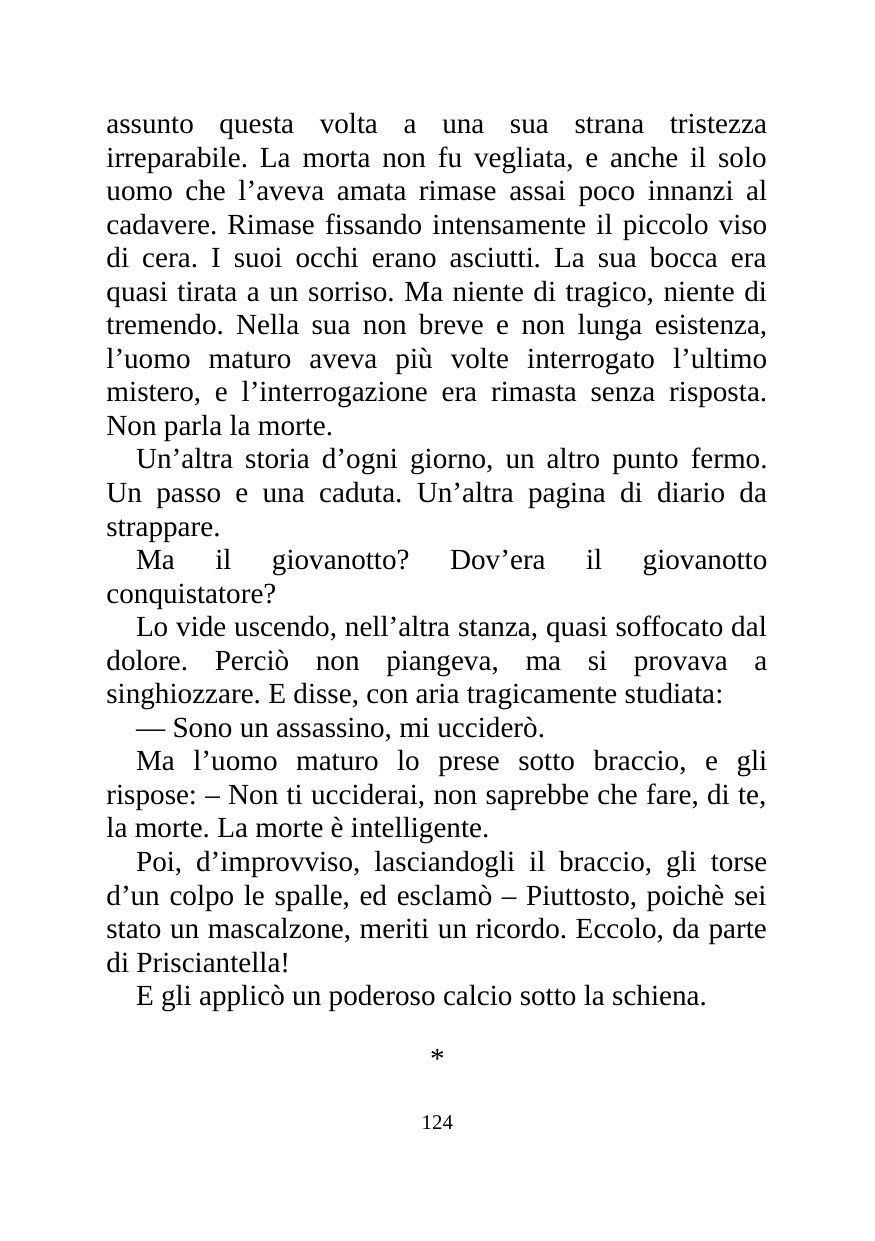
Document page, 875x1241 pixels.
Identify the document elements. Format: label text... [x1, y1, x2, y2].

text Lo vide uscendo, nell’altra stanza, quasi soffocato dal dolore. Perciò non piangeva, ma si provava a singhiozzare. E disse, con aria tragicamente studiata: [106, 609, 768, 710]
text Un’altra storia d’ogni giorno, un altro punto fermo. Un passo e una caduta. Un’altra pagina di diario da strappare. [106, 442, 768, 542]
text Poi, d’improvviso, lasciandogli il braccio, gli torse d’un colpo le spalle, ed esclamò – Piuttosto, poichè sei stato un mascalzone, meriti un ricordo. Eccolo, da parte di Prisciantella! [106, 844, 768, 978]
text Ma l’uomo maturo lo prese sotto braccio, e gli rispose: – Non ti ucciderai, non saprebbe che fare, di te, la morte. La morte è intelligente. [106, 743, 768, 844]
text Ma il giovanotto? Dov’era il giovanotto conquistatore? [106, 542, 768, 609]
text assunto questa volta a una sua strana tristezza irreparabile. La morta non fu vegliata, e anche il solo uomo che l’aveva amata rimase assai poco innanzi al cadavere. Rimase fissando intensamente il piccolo viso di cera. I suoi occhi erano asciutti. La sua bocca era quasi tirata a un sorriso. Ma niente di tragico, niente di tremendo. Nella sua non breve e non lunga esistenza, l’uomo maturo aveva più volte interrogato l’ultimo mistero, e l’interrogazione era rimasta senza risposta. Non parla la morte. [106, 106, 768, 442]
text * [106, 1041, 768, 1075]
text E gli applicò un poderoso calcio sotto la schiena. [106, 978, 768, 1012]
text — Sono un assassino, mi ucciderò. [106, 710, 768, 743]
